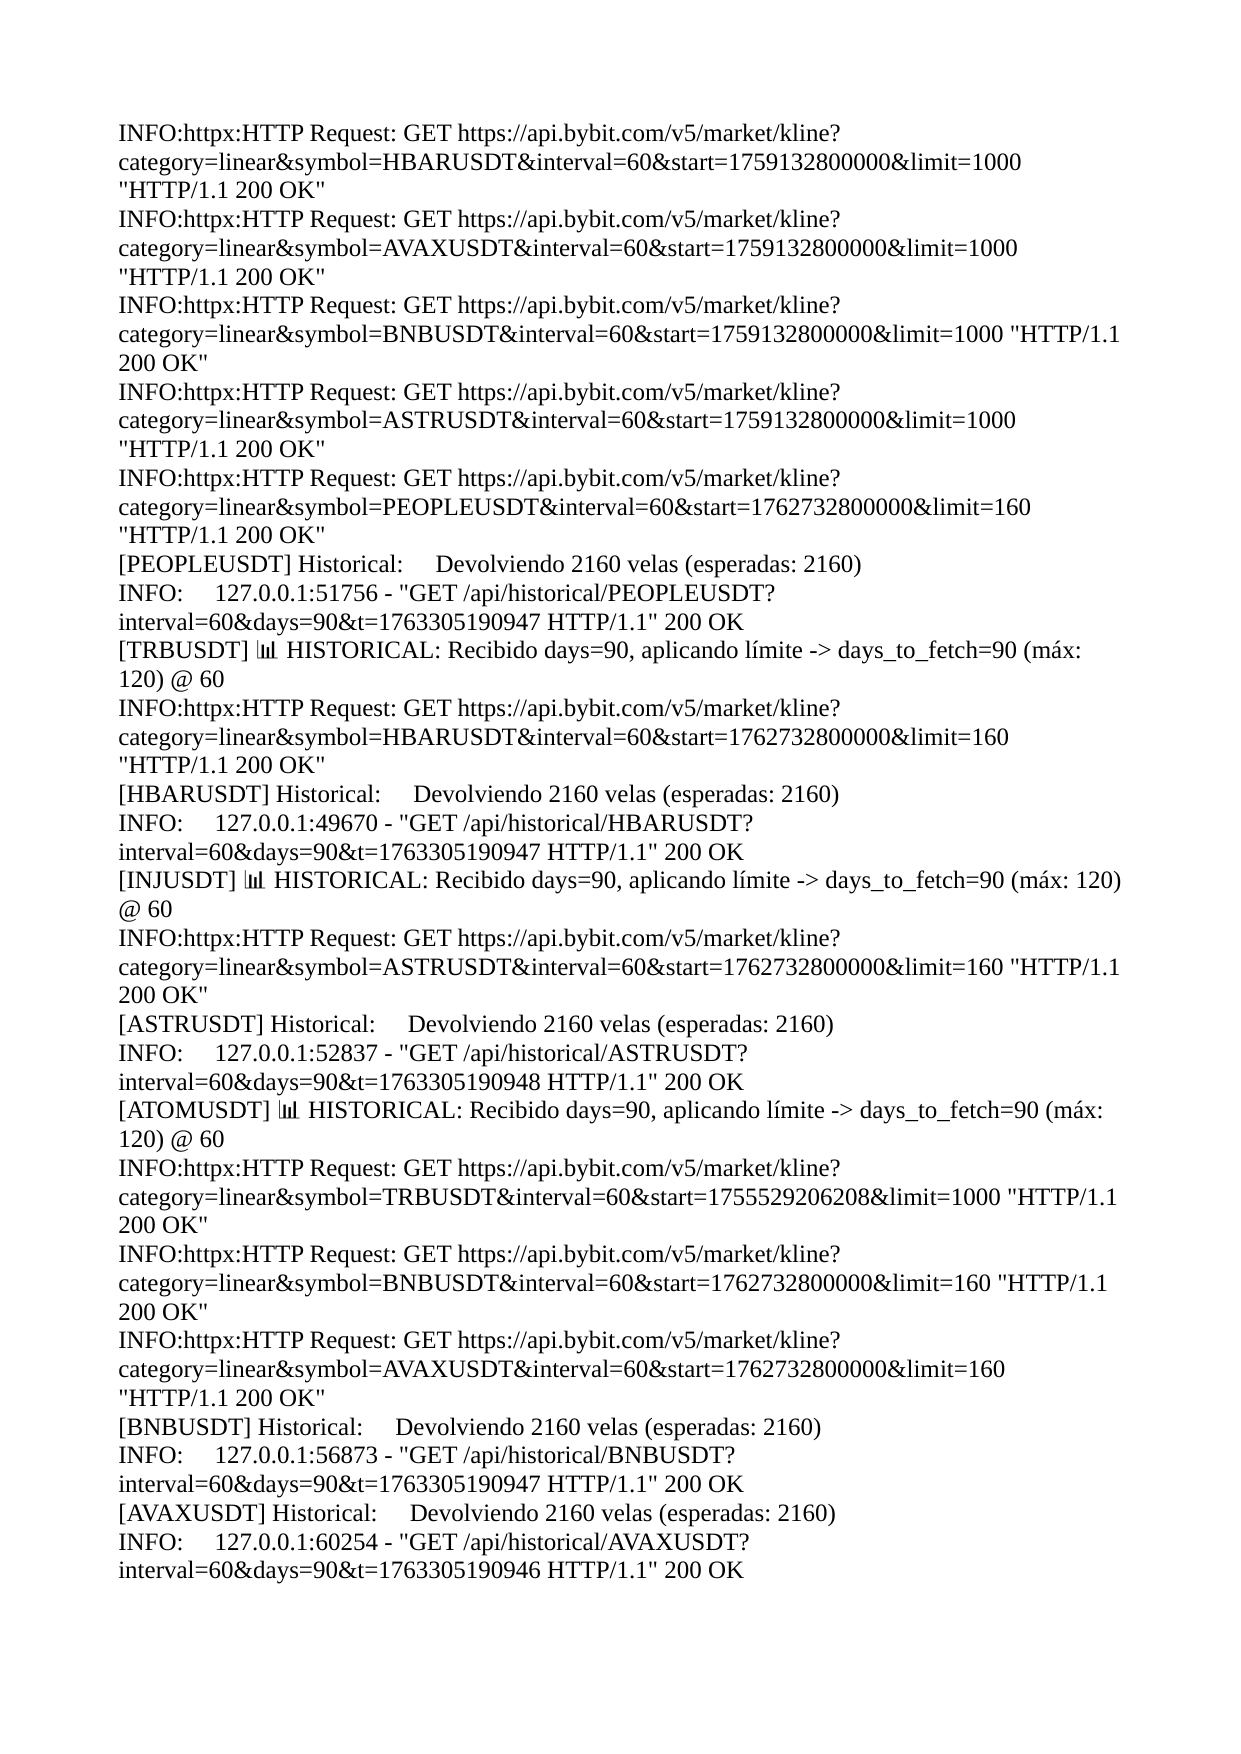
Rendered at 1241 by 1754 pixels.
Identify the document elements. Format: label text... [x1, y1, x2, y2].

text INFO:httpx:HTTP Request: GET https://api.bybit.com/v5/market/kline?category=linear&symbol=HBARUSDT&interval=60&start=1759132800000&limit=1000 "HTTP/1.1 200 OK" [118, 118, 1122, 204]
text INFO: 127.0.0.1:52837 - "GET /api/historical/ASTRUSDT?interval=60&days=90&t=1763305190948 HTTP/1.1" 200 OK [118, 1038, 1122, 1096]
text [PEOPLEUSDT] Historical: ✅ Devolviendo 2160 velas (esperadas: 2160) [118, 549, 1122, 578]
text [HBARUSDT] Historical: ✅ Devolviendo 2160 velas (esperadas: 2160) [118, 779, 1122, 808]
text INFO:httpx:HTTP Request: GET https://api.bybit.com/v5/market/kline?category=linear&symbol=BNBUSDT&interval=60&start=1762732800000&limit=160 "HTTP/1.1 200 OK" [118, 1239, 1122, 1326]
text [ASTRUSDT] Historical: ✅ Devolviendo 2160 velas (esperadas: 2160) [118, 1009, 1122, 1038]
text INFO: 127.0.0.1:56873 - "GET /api/historical/BNBUSDT?interval=60&days=90&t=1763305190947 HTTP/1.1" 200 OK [118, 1441, 1122, 1498]
text INFO: 127.0.0.1:60254 - "GET /api/historical/AVAXUSDT?interval=60&days=90&t=1763305190946 HTTP/1.1" 200 OK [118, 1527, 1122, 1584]
text INFO:httpx:HTTP Request: GET https://api.bybit.com/v5/market/kline?category=linear&symbol=PEOPLEUSDT&interval=60&start=1762732800000&limit=160 "HTTP/1.1 200 OK" [118, 463, 1122, 549]
text INFO:httpx:HTTP Request: GET https://api.bybit.com/v5/market/kline?category=linear&symbol=HBARUSDT&interval=60&start=1762732800000&limit=160 "HTTP/1.1 200 OK" [118, 693, 1122, 779]
text [BNBUSDT] Historical: ✅ Devolviendo 2160 velas (esperadas: 2160) [118, 1412, 1122, 1441]
text [AVAXUSDT] Historical: ✅ Devolviendo 2160 velas (esperadas: 2160) [118, 1498, 1122, 1527]
text [ATOMUSDT] 📊 HISTORICAL: Recibido days=90, aplicando límite -> days_to_fetch=90 (máx: 120) @ 60 [118, 1096, 1122, 1153]
text [TRBUSDT] 📊 HISTORICAL: Recibido days=90, aplicando límite -> days_to_fetch=90 (máx: 120) @ 60 [118, 636, 1122, 693]
text INFO:httpx:HTTP Request: GET https://api.bybit.com/v5/market/kline?category=linear&symbol=AVAXUSDT&interval=60&start=1759132800000&limit=1000 "HTTP/1.1 200 OK" [118, 204, 1122, 291]
text INFO:httpx:HTTP Request: GET https://api.bybit.com/v5/market/kline?category=linear&symbol=AVAXUSDT&interval=60&start=1762732800000&limit=160 "HTTP/1.1 200 OK" [118, 1326, 1122, 1412]
text INFO:httpx:HTTP Request: GET https://api.bybit.com/v5/market/kline?category=linear&symbol=ASTRUSDT&interval=60&start=1759132800000&limit=1000 "HTTP/1.1 200 OK" [118, 377, 1122, 463]
text INFO:httpx:HTTP Request: GET https://api.bybit.com/v5/market/kline?category=linear&symbol=TRBUSDT&interval=60&start=1755529206208&limit=1000 "HTTP/1.1 200 OK" [118, 1153, 1122, 1239]
text INFO:httpx:HTTP Request: GET https://api.bybit.com/v5/market/kline?category=linear&symbol=ASTRUSDT&interval=60&start=1762732800000&limit=160 "HTTP/1.1 200 OK" [118, 923, 1122, 1009]
text [INJUSDT] 📊 HISTORICAL: Recibido days=90, aplicando límite -> days_to_fetch=90 (máx: 120) @ 60 [118, 866, 1122, 923]
text INFO: 127.0.0.1:49670 - "GET /api/historical/HBARUSDT?interval=60&days=90&t=1763305190947 HTTP/1.1" 200 OK [118, 808, 1122, 866]
text INFO:httpx:HTTP Request: GET https://api.bybit.com/v5/market/kline?category=linear&symbol=BNBUSDT&interval=60&start=1759132800000&limit=1000 "HTTP/1.1 200 OK" [118, 291, 1122, 377]
text INFO: 127.0.0.1:51756 - "GET /api/historical/PEOPLEUSDT?interval=60&days=90&t=1763305190947 HTTP/1.1" 200 OK [118, 578, 1122, 636]
